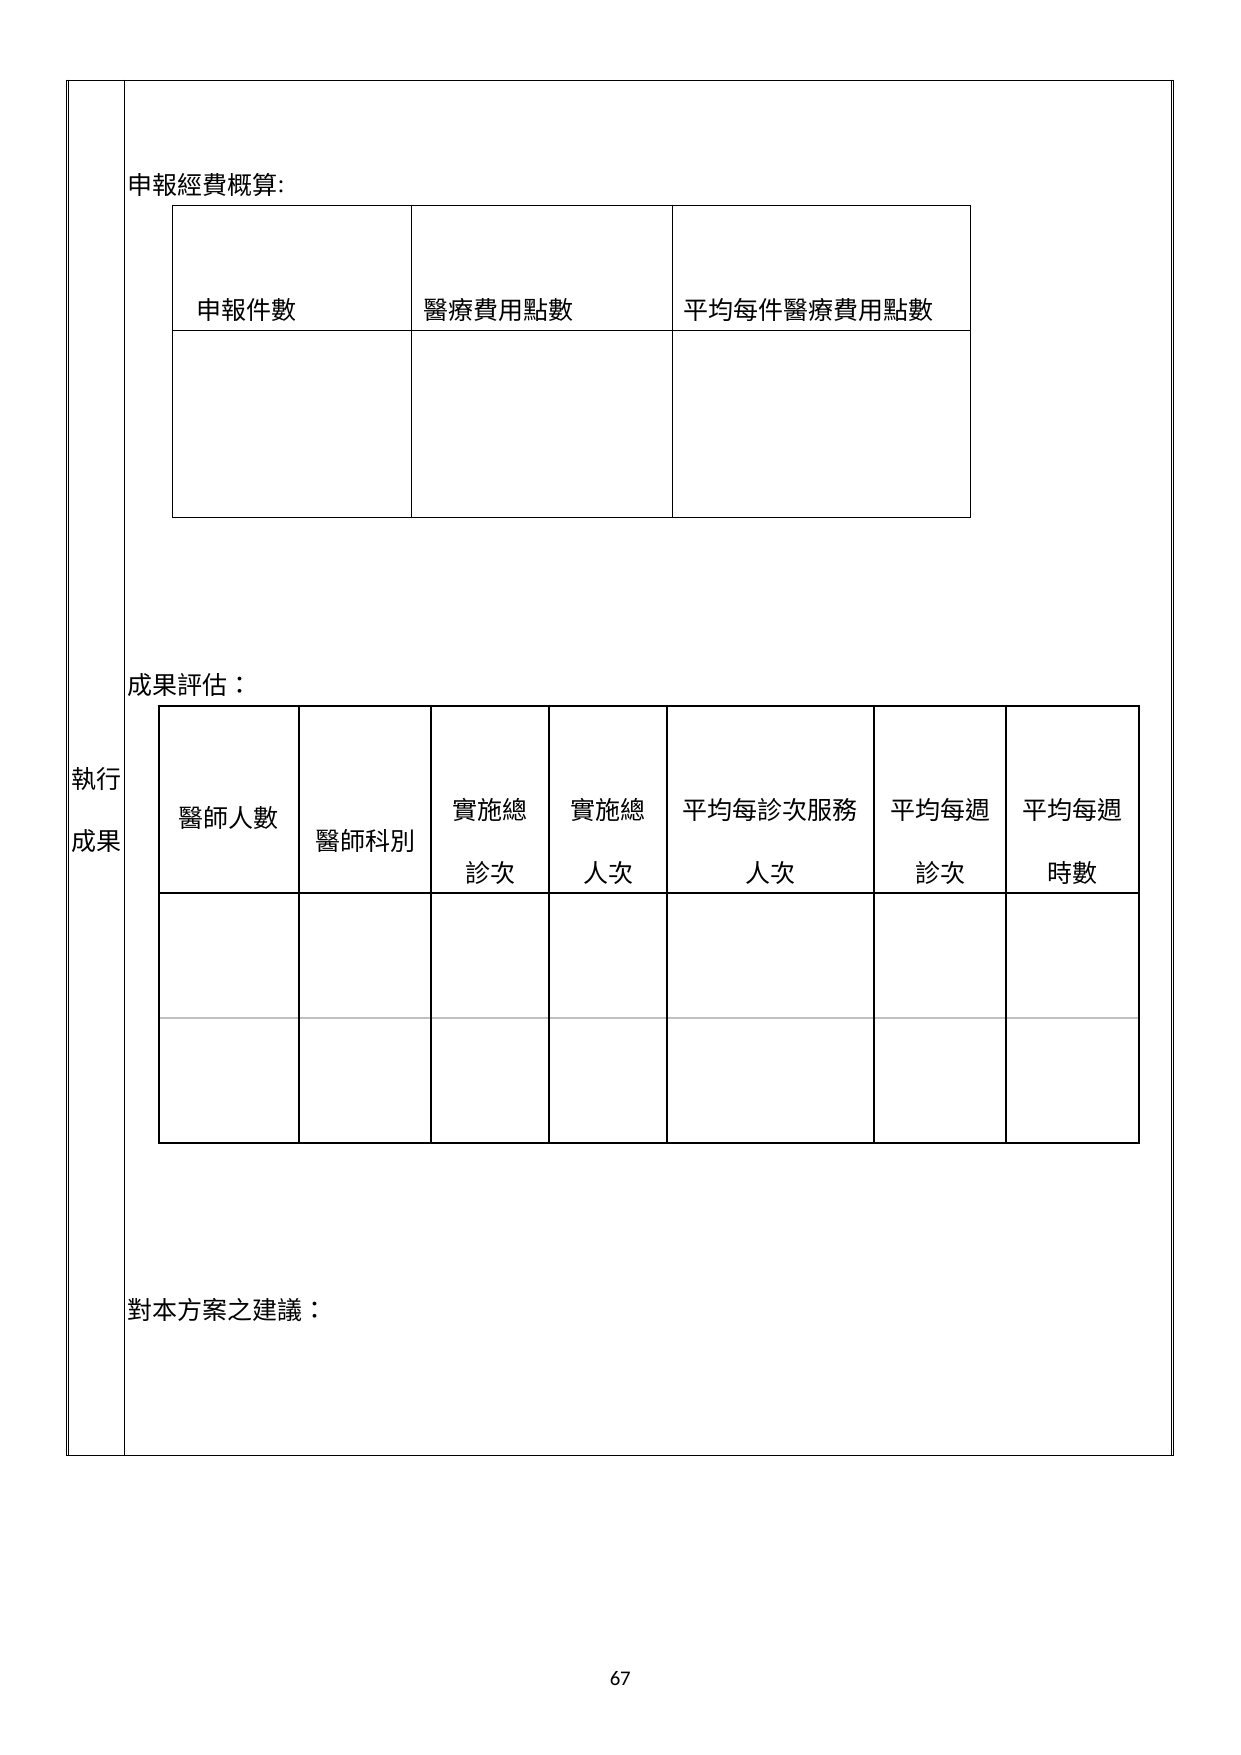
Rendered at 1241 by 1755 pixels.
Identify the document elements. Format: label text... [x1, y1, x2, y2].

table_cell [300, 1019, 430, 1142]
table_cell [673, 455, 970, 517]
table_cell [1007, 1019, 1138, 1142]
table_cell [668, 894, 873, 1017]
table_cell [173, 331, 411, 454]
table_cell [673, 331, 970, 454]
table_header 醫療費用點數 [412, 206, 672, 329]
table_header 平均每診次服務人次 [668, 707, 873, 892]
table_header 申報件數 [173, 206, 411, 329]
table_header 醫師科別 [300, 707, 430, 892]
table_cell [160, 894, 298, 1017]
table_header 平均每週時數 [1007, 707, 1138, 892]
table_cell [550, 1019, 666, 1142]
table_header 平均每週診次 [875, 707, 1005, 892]
table_cell [432, 894, 548, 1017]
table_cell [875, 1019, 1005, 1142]
table_header 平均每件醫療費用點數 [673, 206, 970, 329]
table_cell [173, 455, 411, 517]
table_header 實施總診次 [432, 707, 548, 892]
table_header 實施總人次 [550, 707, 666, 892]
table_cell 執行成果 [69, 81, 124, 1454]
table_cell [432, 1019, 548, 1142]
table_cell 申報經費概算: 成果評估： 對本方案之建議： [125, 81, 1171, 1454]
table_cell [550, 894, 666, 1017]
table_cell [300, 894, 430, 1017]
table_cell [1007, 894, 1138, 1017]
table_header 醫師人數 [160, 707, 298, 892]
table_cell [875, 894, 1005, 1017]
table_cell [412, 455, 672, 517]
table_cell [412, 331, 672, 454]
table_cell [668, 1019, 873, 1142]
table_cell [160, 1019, 298, 1142]
